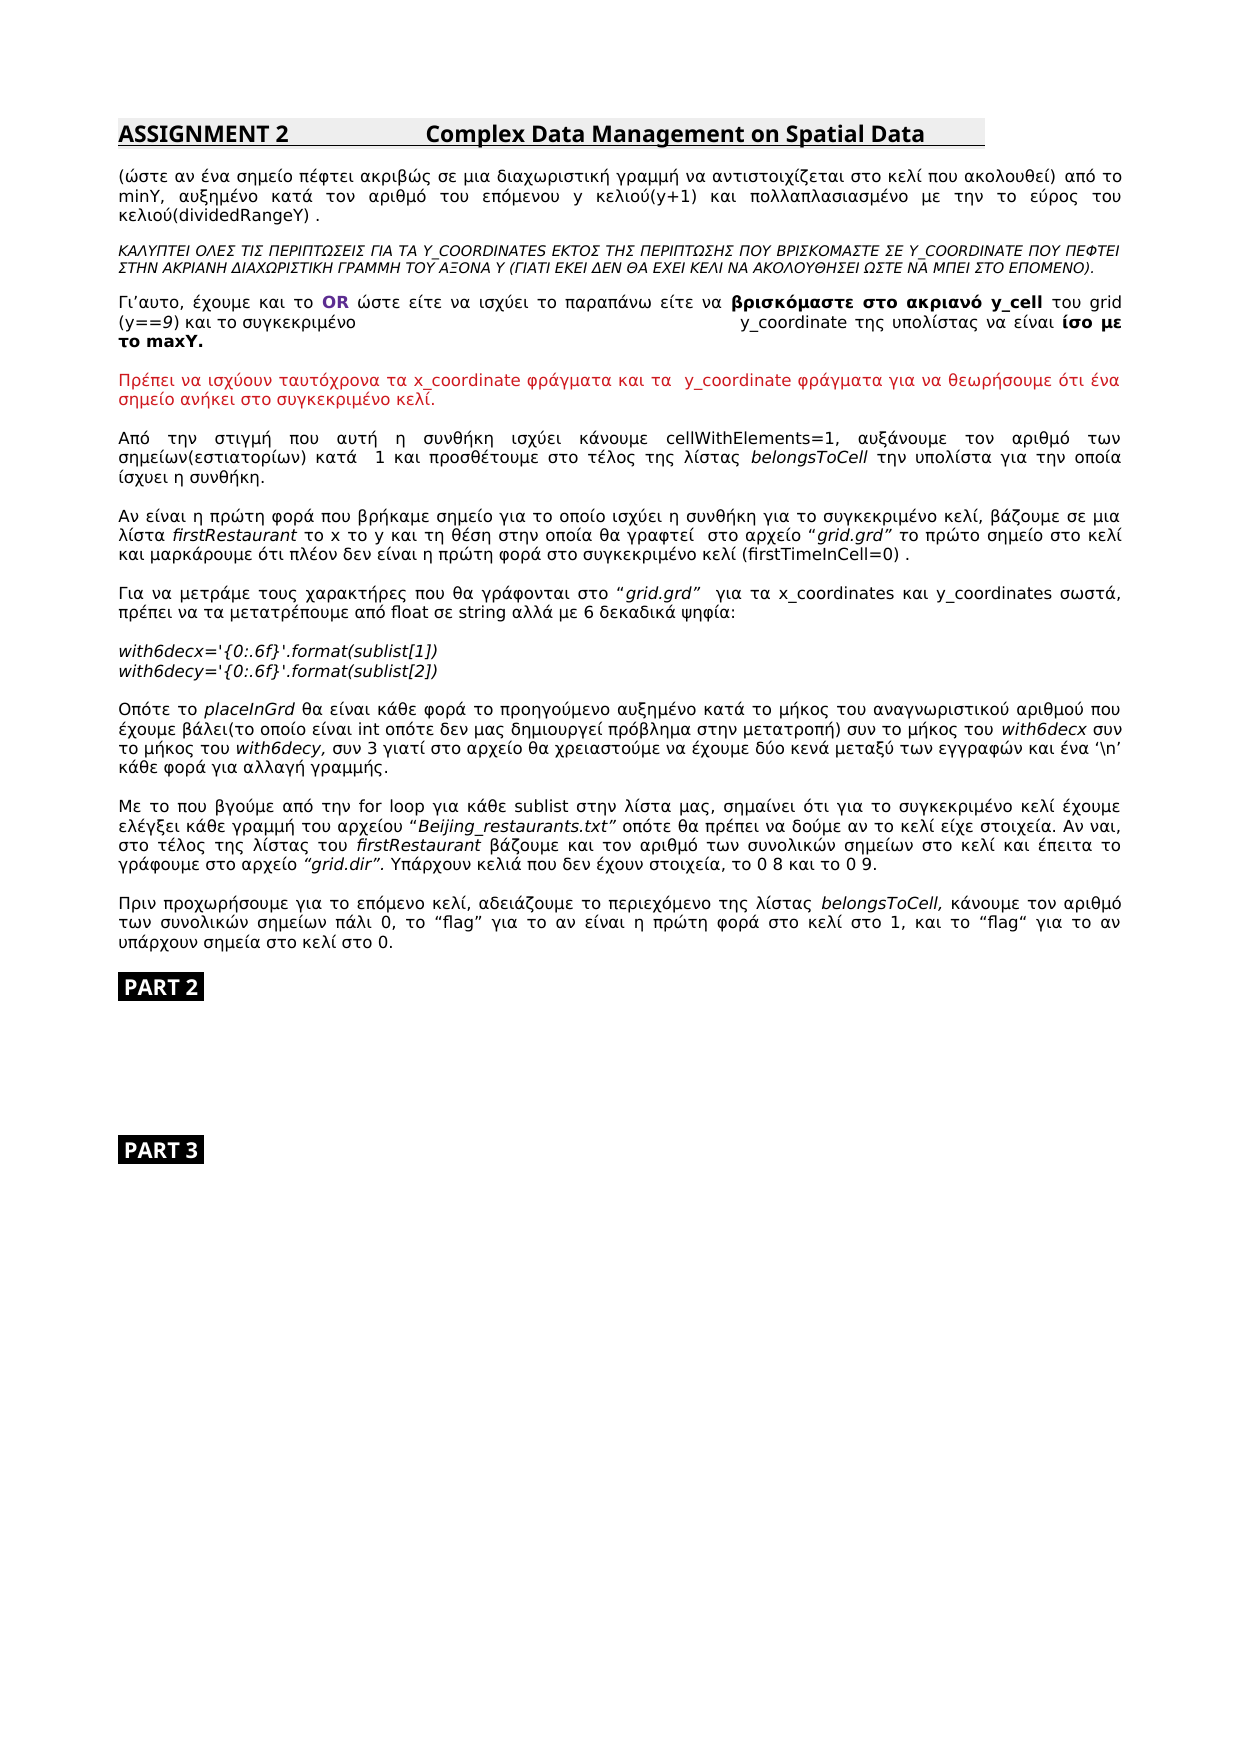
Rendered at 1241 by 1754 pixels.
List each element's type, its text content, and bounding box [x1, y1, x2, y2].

text with6decy='{0:.6f}'.format(sublist[2]) [118, 662, 1122, 681]
text Γι’αυτο, έχουμε και το OR ώστε είτε να ισχύει το παραπάνω είτε να βρισκόμαστε στο ακριανό y_cell του grid (y==9) και το συγκεκριμένο y_coordinate της υπολίστας να είναι ίσο με το maxY. [118, 293, 1122, 352]
text Για να μετράμε τους χαρακτήρες που θα γράφονται στο “grid.grd” για τα x_coordinates και y_coordinates σωστά, πρέπει να τα μετατρέπουμε από float σε string αλλά με 6 δεκαδικά ψηφία: [118, 584, 1122, 623]
text Αν είναι η πρώτη φορά που βρήκαμε σημείο για το οποίο ισχύει η συνθήκη για το συγκεκριμένο κελί, βάζουμε σε μια λίστα firstRestaurant το x το y και τη θέση στην οποία θα γραφτεί στο αρχείο “grid.grd” το πρώτο σημείο στο κελί και μαρκάρουμε ότι πλέον δεν είναι η πρώτη φορά στο συγκεκριμένο κελί (firstTimeInCell=0) . [118, 507, 1122, 565]
text Με το που βγούμε από την for loop για κάθε sublist στην λίστα μας, σημαίνει ότι για το συγκεκριμένο κελί έχουμε ελέγξει κάθε γραμμή του αρχείου “Beijing_restaurants.txt” oπότε θα πρέπει να δούμε αν το κελί είχε στοιχεία. Αν ναι, στο τέλος της λίστας του firstRestaurant βάζουμε και τον αριθμό των συνολικών σημείων στο κελί και έπειτα το γράφουμε στο αρχείο “grid.dir”. Υπάρχουν κελιά που δεν έχουν στοιχεία, το 0 8 και το 0 9. [118, 797, 1122, 875]
text with6decx='{0:.6f}'.format(sublist[1]) [118, 642, 1122, 662]
text PART 3 [118, 1135, 1122, 1164]
text Πρέπει να ισχύουν ταυτόχρονα τα x_coordinate φράγματα και τα y_coordinate φράγματα για να θεωρήσουμε ότι ένα σημείο ανήκει στο συγκεκριμένο κελί. [118, 371, 1122, 410]
text Από την στιγμή που αυτή η συνθήκη ισχύει κάνουμε cellWithElements=1, αυξάνουμε τον αριθμό των σημείων(εστιατορίων) κατά 1 και προσθέτουμε στο τέλος της λίστας belongsToCell την υπολίστα για την οποία ίσχυει η συνθήκη. [118, 429, 1122, 487]
text ΚΑΛΥΠΤΕΙ ΟΛΕΣ ΤΙΣ ΠΕΡΙΠΤΩΣΕΙΣ ΓΙΑ ΤΑ Y_COORDINATES ΕΚΤΟΣ ΤΗΣ ΠΕΡΙΠΤΩΣΗΣ ΠΟΥ ΒΡΙΣΚΟΜΑΣΤΕ ΣΕ Y_COORDINATE ΠΟΥ ΠΕΦΤΕΙ ΣΤΗΝ ΑΚΡΙΑΝΗ ΔΙΑΧΩΡΙΣΤΙΚΗ ΓΡΑΜΜΗ ΤΟΥ ΑΞΟΝΑ Y (ΓΙΑΤΙ ΕΚΕΙ ΔΕΝ ΘΑ ΕΧΕΙ ΚΕΛΙ ΝΑ ΑΚΟΛΟΥΘΗΣΕΙ ΩΣΤΕ ΝΑ ΜΠΕΙ ΣΤΟ ΕΠΟΜΕΝΟ). [118, 242, 1122, 276]
text Οπότε το placeInGrd θα είναι κάθε φορά το προηγούμενο αυξημένο κατά το μήκος του αναγνωριστικού αριθμού που έχουμε βάλει(το οποίο είναι int οπότε δεν μας δημιουργεί πρόβλημα στην μετατροπή) συν το μήκος του with6decx συν το μήκος του with6decy, συν 3 γιατί στο αρχείο θα χρειαστούμε να έχουμε δύο κενά μεταξύ των εγγραφών και ένα ‘\n’ κάθε φορά για αλλαγή γραμμής. [118, 700, 1122, 778]
text Πριν προχωρήσουμε για το επόμενο κελί, αδειάζουμε το περιεχόμενο της λίστας belongsToCell, κάνουμε τον αριθμό των συνολικών σημείων πάλι 0, το “flag” για το αν είναι η πρώτη φορά στο κελί στο 1, και το “flag“ για το αν υπάρχουν σημεία στο κελί στο 0. [118, 894, 1122, 952]
text (ώστε αν ένα σημείο πέφτει ακριβώς σε μια διαχωριστική γραμμή να αντιστοιχίζεται στο κελί που ακολουθεί) από το minY, αυξημένο κατά τον αριθμό του επόμενου y κελιού(y+1) και πολλαπλασιασμένο με την το εύρος του κελιού(dividedRangeY) . [118, 167, 1122, 226]
text PART 2 [118, 972, 1122, 1001]
